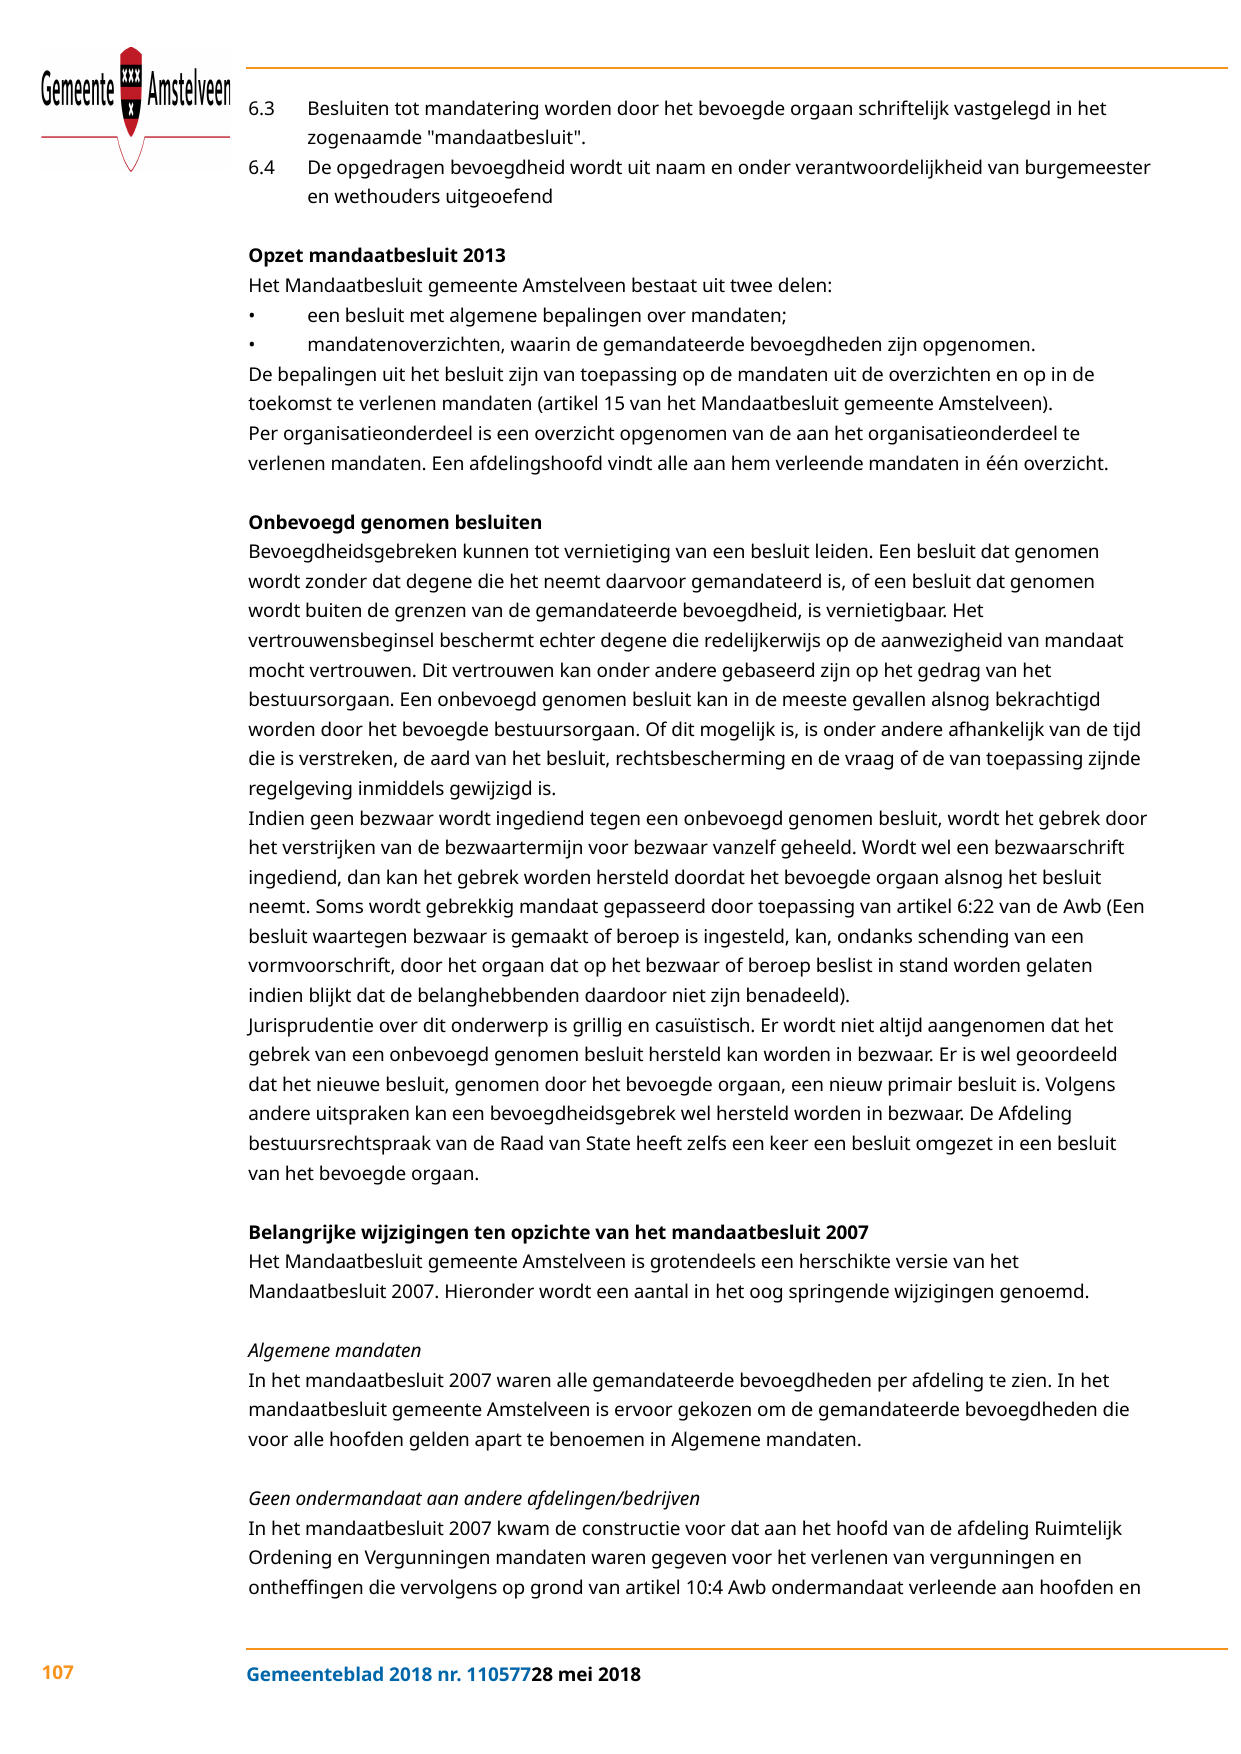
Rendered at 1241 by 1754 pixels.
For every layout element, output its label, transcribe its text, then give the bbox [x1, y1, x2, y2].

picture [41, 47, 231, 172]
text Indien geen bezwaar wordt ingediend tegen een onbevoegd genomen besluit, wordt het gebrek door het verstrijken van de bezwaartermijn voor bezwaar vanzelf geheeld. Wordt wel een bezwaarschrift ingediend, dan kan het gebrek worden hersteld doordat het bevoegde orgaan alsnog het besluit neemt. Soms wordt gebrekkig mandaat gepasseerd door toepassing van artikel 6:22 van de Awb (Een besluit waartegen bezwaar is gemaakt of beroep is ingesteld, kan, ondanks schending van een vormvoorschrift, door het orgaan dat op het bezwaar of beroep beslist in stand worden gelaten indien blijkt dat de belanghebbenden daardoor niet zijn benadeeld). [248, 805, 1152, 1008]
text Onbevoegd genomen besluiten [248, 509, 1152, 535]
text In het mandaatbesluit 2007 waren alle gemandateerde bevoegdheden per afdeling te zien. In het mandaatbesluit gemeente Amstelveen is ervoor gekozen om de gemandateerde bevoegdheden die voor alle hoofden gelden apart te benoemen in Algemene mandaten. [248, 1367, 1152, 1452]
text De bepalingen uit het besluit zijn van toepassing op de mandaten uit de overzichten en op in de toekomst te verlenen mandaten (artikel 15 van het Mandaatbesluit gemeente Amstelveen). [248, 361, 1152, 416]
text Bevoegdheidsgebreken kunnen tot vernietiging van een besluit leiden. Een besluit dat genomen wordt zonder dat degene die het neemt daarvoor gemandateerd is, of een besluit dat genomen wordt buiten de grenzen van de gemandateerde bevoegdheid, is vernietigbaar. Het vertrouwensbeginsel beschermt echter degene die redelijkerwijs op de aanwezigheid van mandaat mocht vertrouwen. Dit vertrouwen kan onder andere gebaseerd zijn op het gedrag van het bestuursorgaan. Een onbevoegd genomen besluit kan in de meeste gevallen alsnog bekrachtigd worden door het bevoegde bestuursorgaan. Of dit mogelijk is, is onder andere afhankelijk van de tijd die is verstreken, de aard van het besluit, rechtsbescherming en de vraag of de van toepassing zijnde regelgeving inmiddels gewijzigd is. [248, 538, 1152, 801]
text Algemene mandaten [248, 1337, 1152, 1363]
text Belangrijke wijzigingen ten opzichte van het mandaatbesluit 2007 [248, 1219, 1152, 1245]
list Besluiten tot mandatering worden door het bevoegde orgaan schriftelijk vastgelegd in het zogenaamde "mandaatbesluit". [248, 95, 1152, 150]
text In het mandaatbesluit 2007 kwam de constructie voor dat aan het hoofd van de afdeling Ruimtelijk Ordening en Vergunningen mandaten waren gegeven voor het verlenen van vergunningen en ontheffingen die vervolgens op grond van artikel 10:4 Awb ondermandaat verleende aan hoofden en [248, 1515, 1152, 1600]
text Het Mandaatbesluit gemeente Amstelveen is grotendeels een herschikte versie van het Mandaatbesluit 2007. Hieronder wordt een aantal in het oog springende wijzigingen genoemd. [248, 1248, 1152, 1304]
list een besluit met algemene bepalingen over mandaten; [248, 302, 1152, 328]
list De opgedragen bevoegdheid wordt uit naam en onder verantwoordelijkheid van burgemeester en wethouders uitgeoefend [248, 154, 1152, 209]
list mandatenoverzichten, waarin de gemandateerde bevoegdheden zijn opgenomen. [248, 331, 1152, 357]
text Per organisatieonderdeel is een overzicht opgenomen van de aan het organisatieonderdeel te verlenen mandaten. Een afdelingshoofd vindt alle aan hem verleende mandaten in één overzicht. [248, 420, 1152, 476]
text Opzet mandaatbesluit 2013 [248, 243, 1152, 268]
text Het Mandaatbesluit gemeente Amstelveen bestaat uit twee delen: [248, 272, 1152, 298]
text Jurisprudentie over dit onderwerp is grillig en casuïstisch. Er wordt niet altijd aangenomen dat het gebrek van een onbevoegd genomen besluit hersteld kan worden in bezwaar. Er is wel geoordeeld dat het nieuwe besluit, genomen door het bevoegde orgaan, een nieuw primair besluit is. Volgens andere uitspraken kan een bevoegdheidsgebrek wel hersteld worden in bezwaar. De Afdeling bestuursrechtspraak van de Raad van State heeft zelfs een keer een besluit omgezet in een besluit van het bevoegde orgaan. [248, 1012, 1152, 1186]
text Geen ondermandaat aan andere afdelingen/bedrijven [248, 1485, 1152, 1511]
